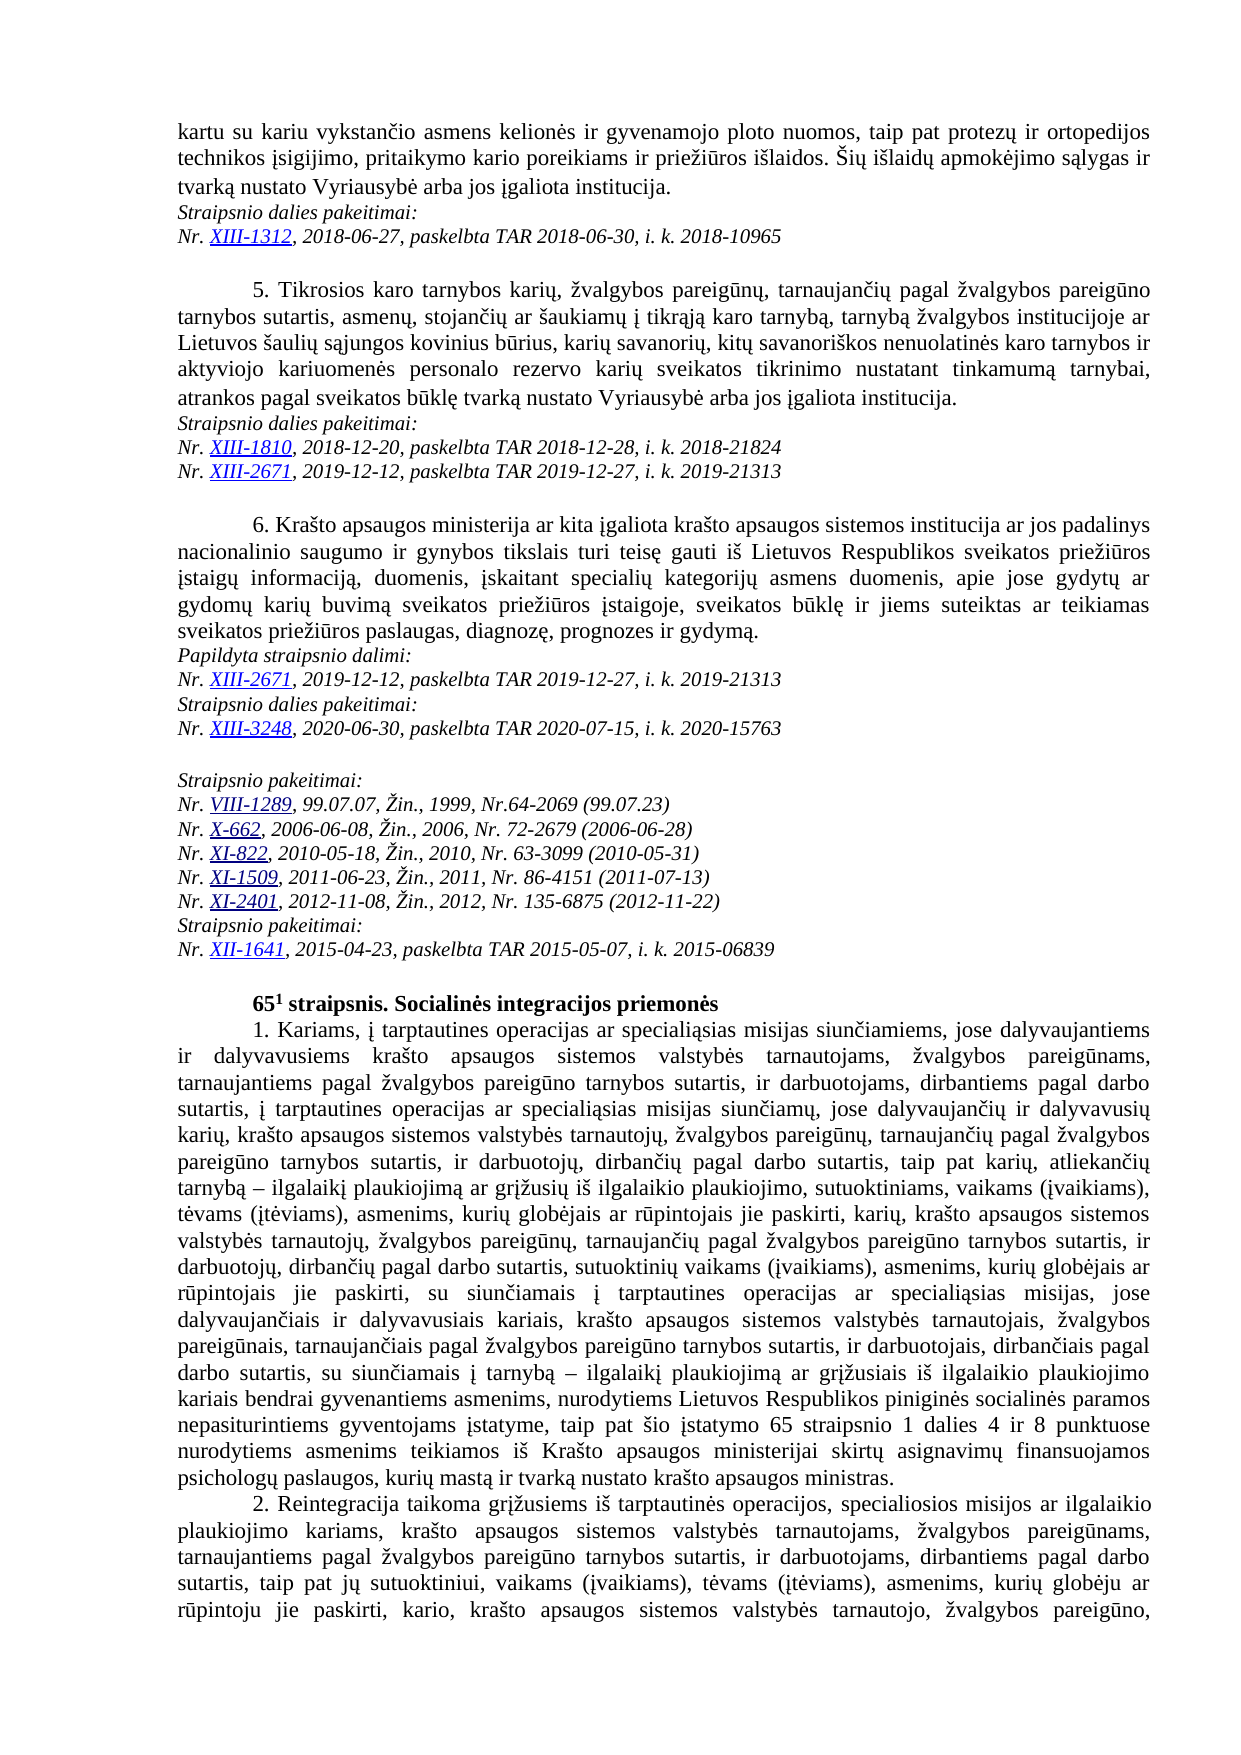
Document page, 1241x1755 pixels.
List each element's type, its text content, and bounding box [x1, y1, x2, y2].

text Nr. XIII-1810, 2018-12-20, paskelbta TAR 2018-12-28, i. k. 2018-21824 [177, 435, 1152, 459]
text Nr. X-662, 2006-06-08, Žin., 2006, Nr. 72-2679 (2006-06-28) [177, 816, 1152, 841]
text 651 straipsnis. Socialinės integracijos priemonės [177, 989, 1152, 1016]
text Straipsnio pakeitimai: [177, 768, 1152, 792]
text 1. Kariams, į tarptautines operacijas ar specialiąsias misijas siunčiamiems, jose dalyvaujantiems ir dalyvavusiems krašto apsaugos sistemos valstybės tarnautojams, žvalgybos pareigūnams, tarnaujantiems pagal žvalgybos pareigūno tarnybos sutartis, ir darbuotojams, dirbantiems pagal darbo sutartis, į tarptautines operacijas ar specialiąsias misijas siunčiamų, jose dalyvaujančių ir dalyvavusių karių, krašto apsaugos sistemos valstybės tarnautojų, žvalgybos pareigūnų, tarnaujančių pagal žvalgybos pareigūno tarnybos sutartis, ir darbuotojų, dirbančių pagal darbo sutartis, taip pat karių, atliekančių tarnybą – ilgalaikį plaukiojimą ar grįžusių iš ilgalaikio plaukiojimo, sutuoktiniams, vaikams (įvaikiams), tėvams (įtėviams), asmenims, kurių globėjais ar rūpintojais jie paskirti, karių, krašto apsaugos sistemos valstybės tarnautojų, žvalgybos pareigūnų, tarnaujančių pagal žvalgybos pareigūno tarnybos sutartis, ir darbuotojų, dirbančių pagal darbo sutartis, sutuoktinių vaikams (įvaikiams), asmenims, kurių globėjais ar rūpintojais jie paskirti, su siunčiamais į tarptautines operacijas ar specialiąsias misijas, jose dalyvaujančiais ir dalyvavusiais kariais, krašto apsaugos sistemos valstybės tarnautojais, žvalgybos pareigūnais, tarnaujančiais pagal žvalgybos pareigūno tarnybos sutartis, ir darbuotojais, dirbančiais pagal darbo sutartis, su siunčiamais į tarnybą – ilgalaikį plaukiojimą ar grįžusiais iš ilgalaikio plaukiojimo kariais bendrai gyvenantiems asmenims, nurodytiems Lietuvos Respublikos piniginės socialinės paramos nepasiturintiems gyventojams įstatyme, taip pat šio įstatymo 65 straipsnio 1 dalies 4 ir 8 punktuose nurodytiems asmenims teikiamos iš Krašto apsaugos ministerijai skirtų asignavimų finansuojamos psichologų paslaugos, kurių mastą ir tvarką nustato krašto apsaugos ministras. [177, 1016, 1152, 1490]
text Nr. XI-1509, 2011-06-23, Žin., 2011, Nr. 86-4151 (2011-07-13) [177, 864, 1152, 889]
text Papildyta straipsnio dalimi: [177, 643, 1152, 667]
text Straipsnio dalies pakeitimai: [177, 411, 1152, 435]
text Nr. VIII-1289, 99.07.07, Žin., 1999, Nr.64-2069 (99.07.23) [177, 792, 1152, 816]
text 6. Krašto apsaugos ministerija ar kita įgaliota krašto apsaugos sistemos institucija ar jos padalinys nacionalinio saugumo ir gynybos tikslais turi teisę gauti iš Lietuvos Respublikos sveikatos priežiūros įstaigų informaciją, duomenis, įskaitant specialių kategorijų asmens duomenis, apie jose gydytų ar gydomų karių buvimą sveikatos priežiūros įstaigoje, sveikatos būklę ir jiems suteiktas ar teikiamas sveikatos priežiūros paslaugas, diagnozę, prognozes ir gydymą. [177, 512, 1152, 643]
text 2. Reintegracija taikoma grįžusiems iš tarptautinės operacijos, specialiosios misijos ar ilgalaikio plaukiojimo kariams, krašto apsaugos sistemos valstybės tarnautojams, žvalgybos pareigūnams, tarnaujantiems pagal žvalgybos pareigūno tarnybos sutartis, ir darbuotojams, dirbantiems pagal darbo sutartis, taip pat jų sutuoktiniui, vaikams (įvaikiams), tėvams (įtėviams), asmenims, kurių globėju ar rūpintoju jie paskirti, kario, krašto apsaugos sistemos valstybės tarnautojo, žvalgybos pareigūno, [177, 1490, 1152, 1622]
text Straipsnio dalies pakeitimai: [177, 691, 1152, 716]
text kartu su kariu vykstančio asmens kelionės ir gyvenamojo ploto nuomos, taip pat protezų ir ortopedijos technikos įsigijimo, pritaikymo kario poreikiams ir priežiūros išlaidos. Šių išlaidų apmokėjimo sąlygas ir tvarką nustato Vyriausybė arba jos įgaliota institucija. [177, 118, 1152, 199]
text 5. Tikrosios karo tarnybos karių, žvalgybos pareigūnų, tarnaujančių pagal žvalgybos pareigūno tarnybos sutartis, asmenų, stojančių ar šaukiamų į tikrąją karo tarnybą, tarnybą žvalgybos institucijoje ar Lietuvos šaulių sąjungos kovinius būrius, karių savanorių, kitų savanoriškos nenuolatinės karo tarnybos ir aktyviojo kariuomenės personalo rezervo karių sveikatos tikrinimo nustatant tinkamumą tarnybai, atrankos pagal sveikatos būklę tvarką nustato Vyriausybė arba jos įgaliota institucija. [177, 276, 1152, 411]
text Nr. XIII-3248, 2020-06-30, paskelbta TAR 2020-07-15, i. k. 2020-15763 [177, 716, 1152, 739]
text Nr. XI-822, 2010-05-18, Žin., 2010, Nr. 63-3099 (2010-05-31) [177, 841, 1152, 864]
text Straipsnio pakeitimai: [177, 913, 1152, 937]
text Straipsnio dalies pakeitimai: [177, 199, 1152, 224]
text Nr. XIII-2671, 2019-12-12, paskelbta TAR 2019-12-27, i. k. 2019-21313 [177, 667, 1152, 691]
text Nr. XI-2401, 2012-11-08, Žin., 2012, Nr. 135-6875 (2012-11-22) [177, 889, 1152, 913]
text Nr. XII-1641, 2015-04-23, paskelbta TAR 2015-05-07, i. k. 2015-06839 [177, 937, 1152, 961]
text Nr. XIII-2671, 2019-12-12, paskelbta TAR 2019-12-27, i. k. 2019-21313 [177, 459, 1152, 483]
text Nr. XIII-1312, 2018-06-27, paskelbta TAR 2018-06-30, i. k. 2018-10965 [177, 224, 1152, 248]
